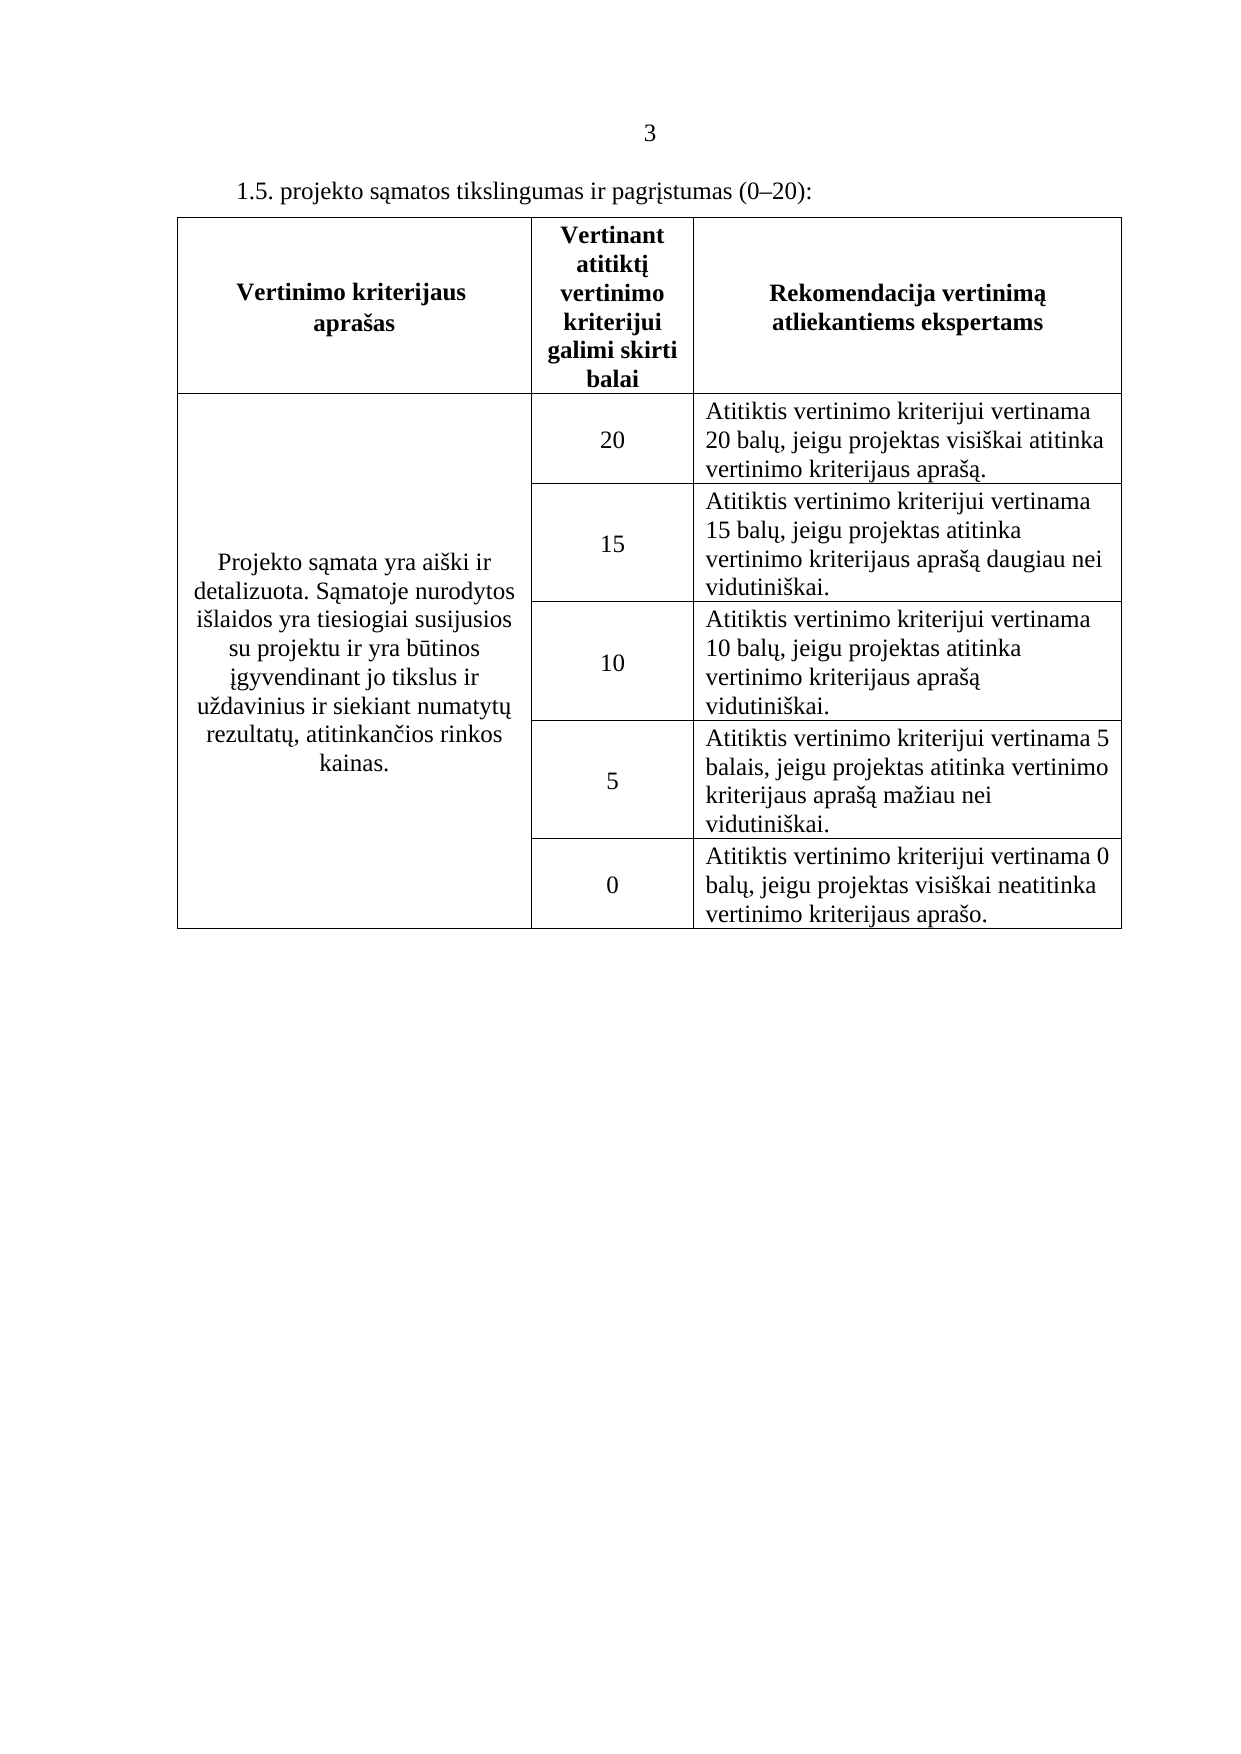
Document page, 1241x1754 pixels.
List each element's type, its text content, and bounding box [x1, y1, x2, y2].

table_cell Atitiktis vertinimo kriterijui vertinama 15 balų, jeigu projektas atitinka vertinimo kriterijaus aprašą daugiau nei vidutiniškai. [694, 484, 1121, 601]
text 1.5. projekto sąmatos tikslingumas ir pagrįstumas (0–20): [177, 176, 1122, 205]
table_header Rekomendacija vertinimą atliekantiems ekspertams [694, 218, 1121, 393]
table_cell Atitiktis vertinimo kriterijui vertinama 20 balų, jeigu projektas visiškai atitinka vertinimo kriterijaus aprašą. [694, 394, 1121, 483]
table_cell Atitiktis vertinimo kriterijui vertinama 10 balų, jeigu projektas atitinka vertinimo kriterijaus aprašą vidutiniškai. [694, 602, 1121, 719]
table_cell Atitiktis vertinimo kriterijui vertinama 0 balų, jeigu projektas visiškai neatitinka vertinimo kriterijaus aprašo. [694, 839, 1121, 928]
table_cell 10 [532, 602, 693, 719]
table_cell 15 [532, 484, 693, 601]
table_header Vertinant atitiktį vertinimo kriterijui galimi skirti balai [532, 218, 693, 393]
table_cell 5 [532, 721, 693, 838]
table_cell 0 [532, 839, 693, 928]
table_cell Projekto sąmata yra aiški ir detalizuota. Sąmatoje nurodytos išlaidos yra tiesiogiai susijusios su projektu ir yra būtinos įgyvendinant jo tikslus ir uždavinius ir siekiant numatytų rezultatų, atitinkančios rinkos kainas. [178, 394, 531, 928]
table_cell Atitiktis vertinimo kriterijui vertinama 5 balais, jeigu projektas atitinka vertinimo kriterijaus aprašą mažiau nei vidutiniškai. [694, 721, 1121, 838]
table_header Vertinimo kriterijaus aprašas [178, 218, 531, 393]
table_cell 20 [532, 394, 693, 483]
